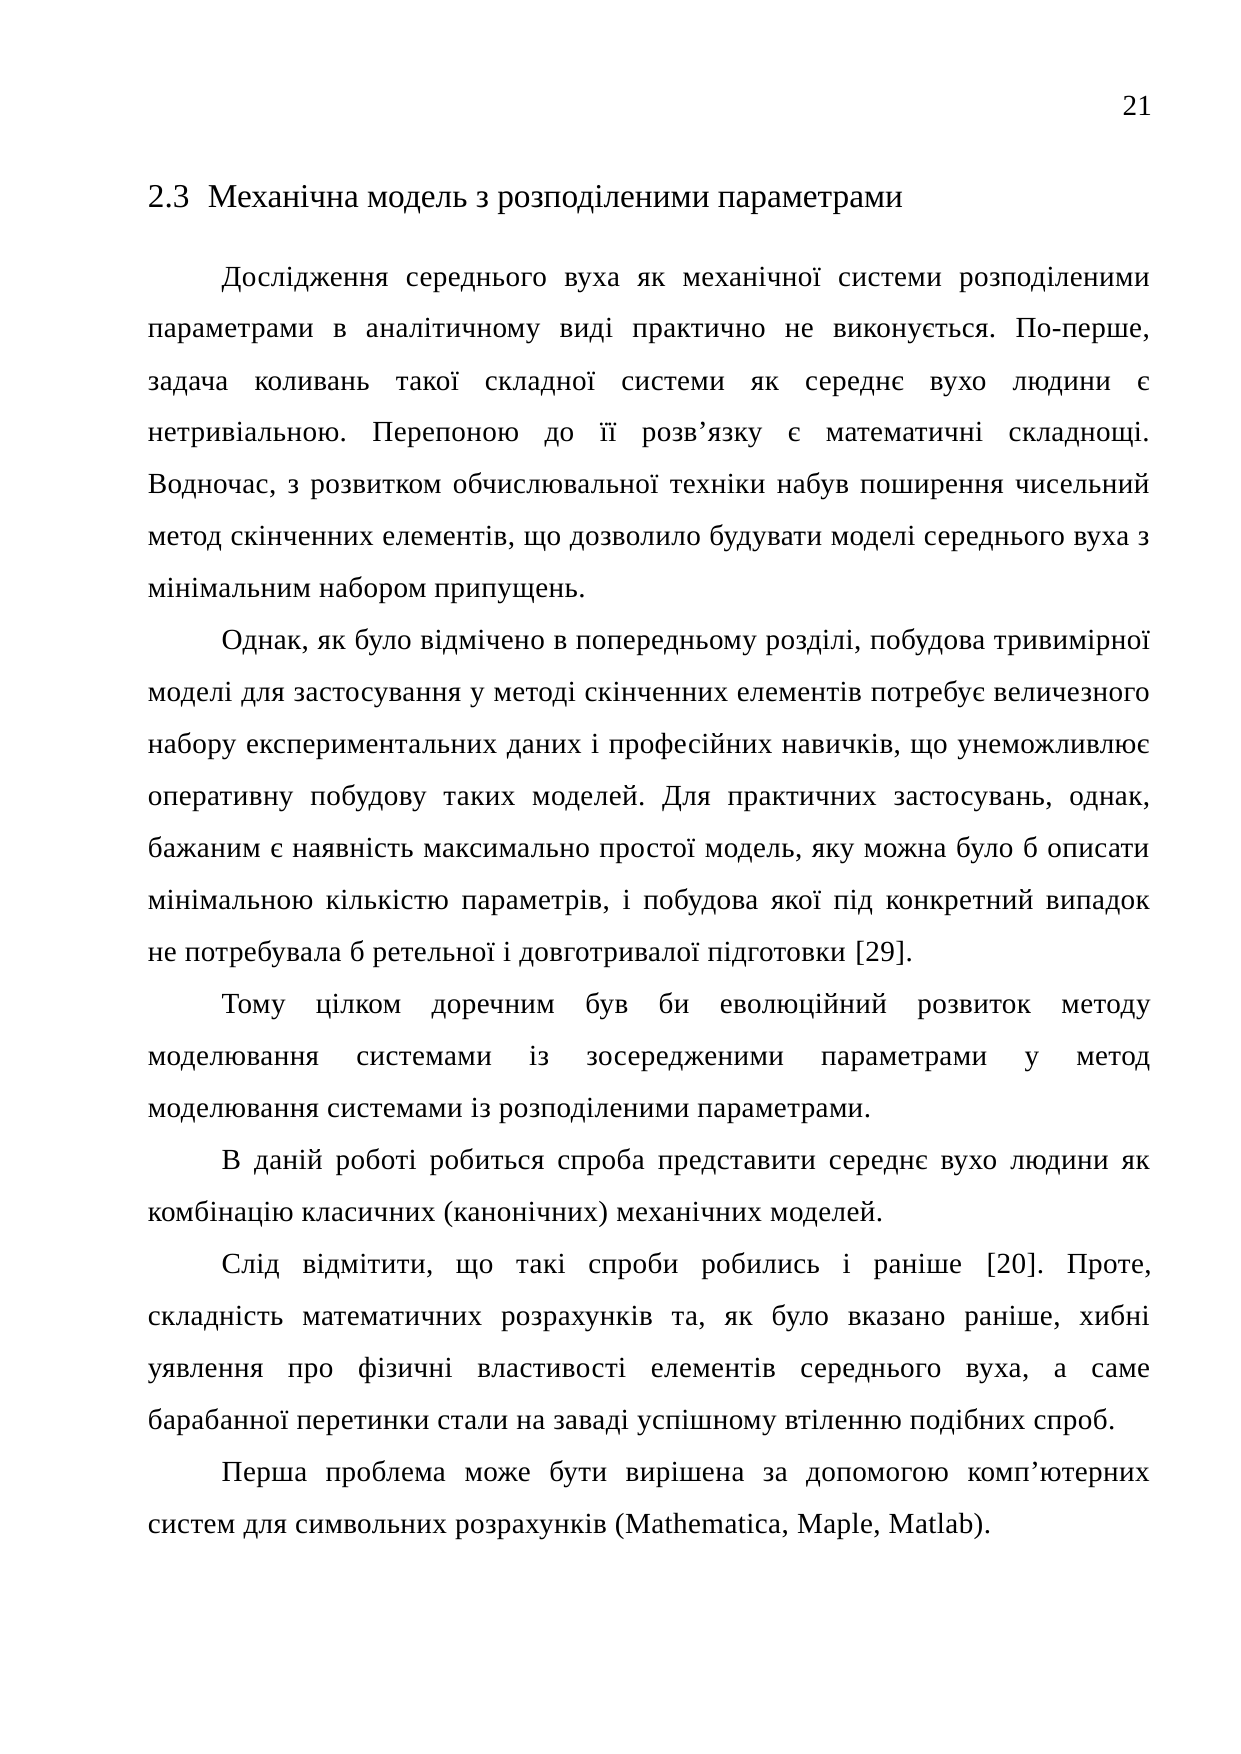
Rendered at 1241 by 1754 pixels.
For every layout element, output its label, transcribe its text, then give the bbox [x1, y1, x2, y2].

text Слід відмітити, що такі спроби робились і раніше [20]. Проте, складність математичних розрахунків та, як було вказано раніше, хибні уявлення про фізичні властивості елементів середнього вуха, а саме барабанної перетинки стали на заваді успішному втіленню подібних спроб. [148, 1246, 1152, 1436]
text Перша проблема може бути вирішена за допомогою комп’ютерних систем для символьних розрахунків (Mathematica, Maple, Matlab). [148, 1454, 1152, 1540]
subtitle Механічна модель з розподіленими параметрами [148, 176, 1152, 215]
text Тому цілком доречним був би еволюційний розвиток методу моделювання системами із зосередженими параметрами у метод моделювання системами із розподіленими параметрами. [148, 986, 1152, 1124]
text Дослідження середнього вуха як механічної системи розподіленими параметрами в аналітичному виді практично не виконується. По-перше, задача коливань такої складної системи як середнє вухо людини є нетривіальною. Перепоною до її розв’язку є математичні складнощі. Водночас, з розвитком обчислювальної техніки набув поширення чисельний метод скінченних елементів, що дозволило будувати моделі середнього вуха з мінімальним набором припущень. [148, 259, 1152, 604]
text В даній роботі робиться спроба представити середнє вухо людини як комбінацію класичних (канонічних) механічних моделей. [148, 1142, 1152, 1228]
text Однак, як було відмічено в попередньому розділі, побудова тривимірної моделі для застосування у методі скінченних елементів потребує величезного набору експериментальних даних і професійних навичків, що унеможливлює оперативну побудову таких моделей. Для практичних застосувань, однак, бажаним є наявність максимально простої модель, яку можна було б описати мінімальною кількістю параметрів, і побудова якої під конкретний випадок не потребувала б ретельної і довготривалої підготовки [29]. [148, 622, 1152, 968]
